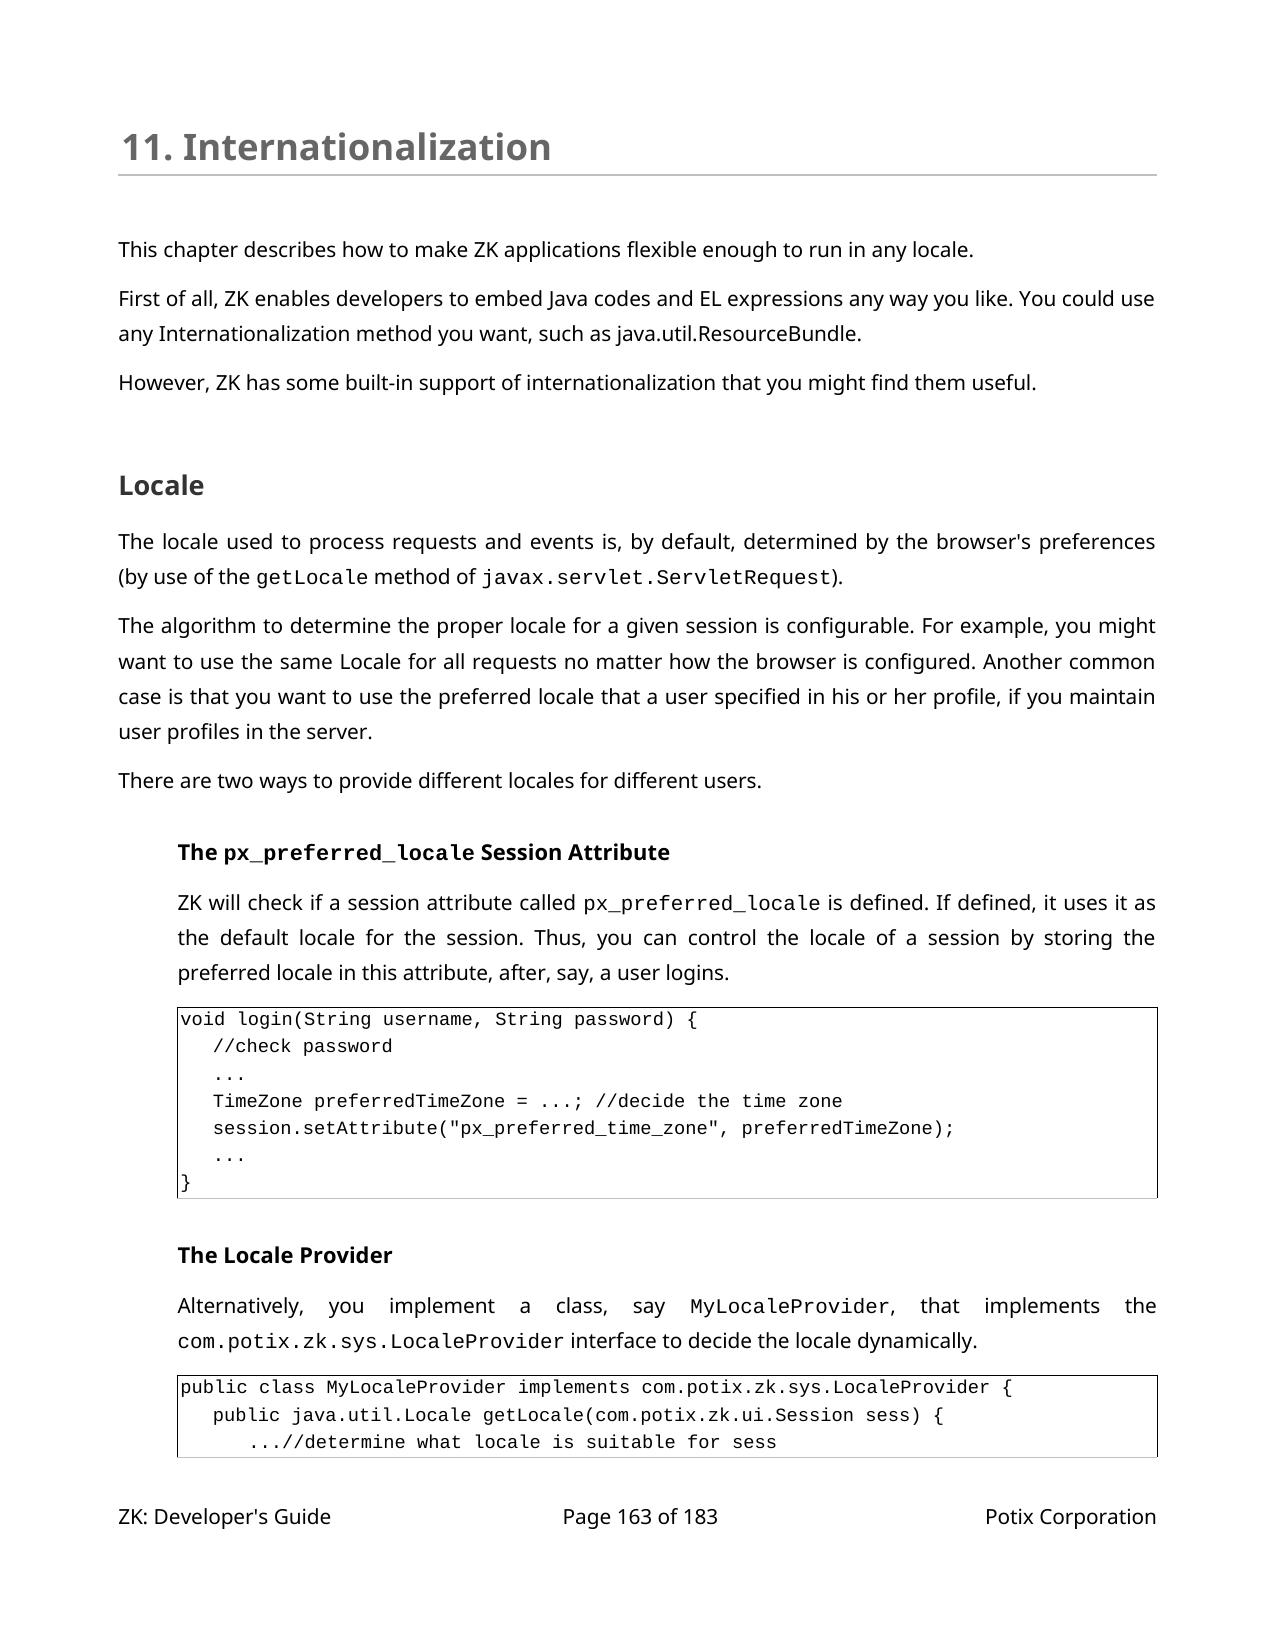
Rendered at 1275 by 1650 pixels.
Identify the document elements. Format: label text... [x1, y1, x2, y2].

text session.setAttribute("px_preferred_time_zone", preferredTimeZone); [178, 1116, 1157, 1140]
text The locale used to process requests and events is, by default, determined by the browser's preferences (by use of the getLocale method of javax.servlet.ServletRequest). [118, 527, 1157, 591]
subtitle Locale [118, 467, 1157, 504]
subtitle The Locale Provider [177, 1240, 1157, 1270]
text public class MyLocaleProvider implements com.potix.zk.sys.LocaleProvider { [178, 1376, 1157, 1400]
text ZK will check if a session attribute called px_preferred_locale is defined. If defined, it uses it as the default locale for the session. Thus, you can control the locale of a session by storing the preferred locale in this attribute, after, say, a user logins. [177, 888, 1157, 987]
text } [178, 1170, 1157, 1198]
text There are two ways to provide different locales for different users. [118, 766, 1157, 794]
text ... [178, 1062, 1157, 1086]
text void login(String username, String password) { [178, 1008, 1157, 1031]
text The algorithm to determine the proper locale for a given session is configurable. For example, you might want to use the same Locale for all requests no matter how the browser is configured. Another common case is that you want to use the preferred locale that a user specified in his or her profile, if you maintain user profiles in the server. [118, 612, 1157, 746]
text However, ZK has some built-in support of internationalization that you might find them useful. [118, 368, 1157, 396]
text Alternatively, you implement a class, say MyLocaleProvider, that implements the com.potix.zk.sys.LocaleProvider interface to decide the locale dynamically. [177, 1291, 1157, 1355]
text public java.util.Locale getLocale(com.potix.zk.ui.Session sess) { [178, 1403, 1157, 1427]
text TimeZone preferredTimeZone = ...; //decide the time zone [178, 1089, 1157, 1113]
text ... [178, 1143, 1157, 1167]
text ...//determine what locale is suitable for sess [178, 1430, 1157, 1457]
subtitle The px_preferred_locale Session Attribute [177, 837, 1157, 867]
subtitle 11. Internationalization [118, 118, 1157, 174]
text This chapter describes how to make ZK applications flexible enough to run in any locale. [118, 235, 1157, 263]
text //check password [178, 1034, 1157, 1059]
text First of all, ZK enables developers to embed Java codes and EL expressions any way you like. You could use any Internationalization method you want, such as java.util.ResourceBundle. [118, 284, 1157, 347]
